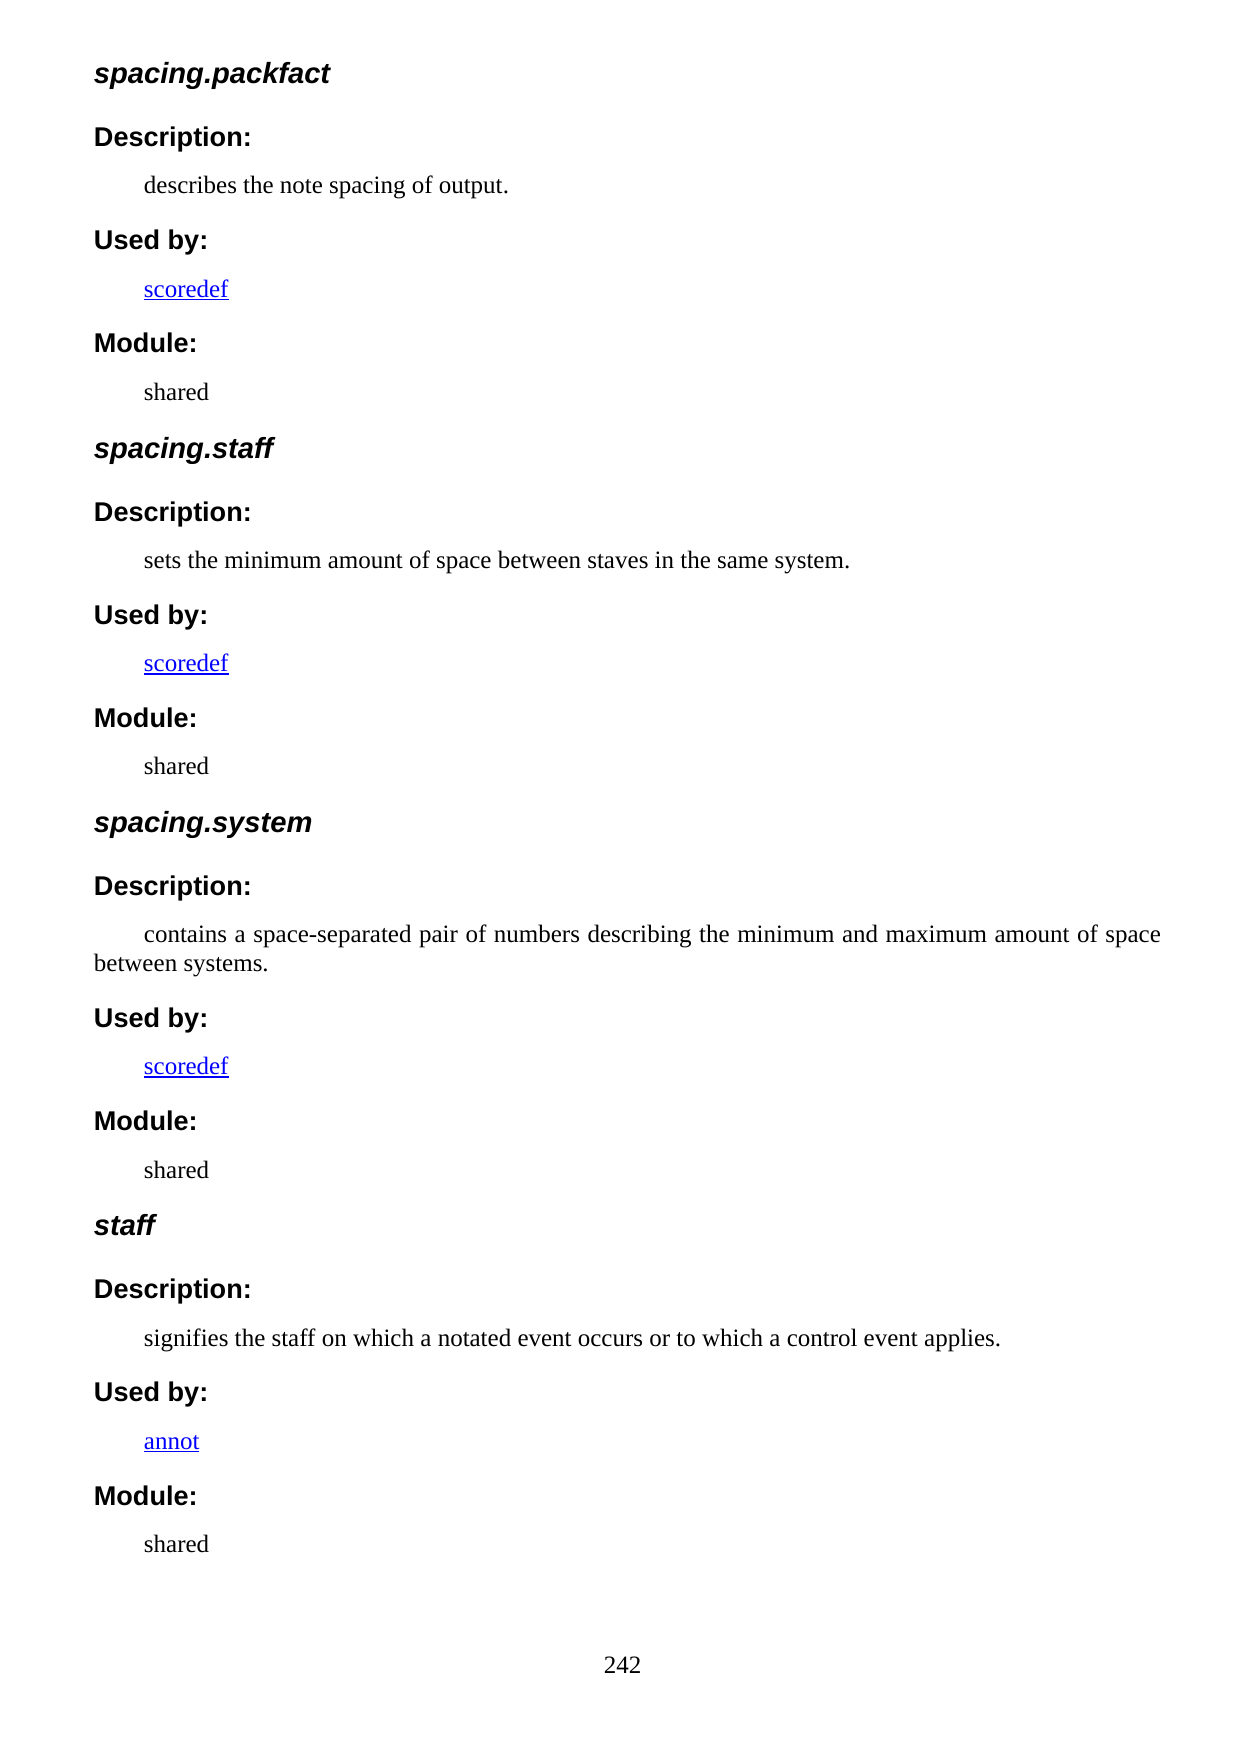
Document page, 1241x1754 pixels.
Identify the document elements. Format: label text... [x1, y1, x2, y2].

subtitle spacing.staff [94, 431, 1162, 464]
text shared [94, 1155, 1162, 1183]
text scoredef [94, 648, 1162, 677]
text sets the minimum amount of space between staves in the same system. [94, 545, 1162, 574]
text scoredef [94, 1051, 1162, 1080]
text describes the note spacing of output. [94, 171, 1162, 199]
subtitle spacing.packfact [94, 56, 1162, 90]
subtitle Used by: [94, 599, 1162, 630]
text shared [94, 751, 1162, 780]
subtitle spacing.system [94, 805, 1162, 839]
subtitle Used by: [94, 1002, 1162, 1033]
text shared [94, 1529, 1162, 1558]
subtitle Module: [94, 1480, 1162, 1511]
subtitle Module: [94, 702, 1162, 733]
subtitle Description: [94, 121, 1162, 152]
text shared [94, 377, 1162, 406]
subtitle Used by: [94, 224, 1162, 256]
subtitle Module: [94, 327, 1162, 359]
subtitle Module: [94, 1105, 1162, 1136]
subtitle Used by: [94, 1376, 1162, 1408]
text contains a space-separated pair of numbers describing the minimum and maximum amount of space between systems. [94, 919, 1162, 977]
text annot [94, 1426, 1162, 1455]
subtitle Description: [94, 1273, 1162, 1304]
text scoredef [94, 274, 1162, 302]
subtitle staff [94, 1208, 1162, 1242]
text signifies the staff on which a notated event occurs or to which a control event applies. [94, 1323, 1162, 1351]
subtitle Description: [94, 496, 1162, 527]
subtitle Description: [94, 870, 1162, 901]
